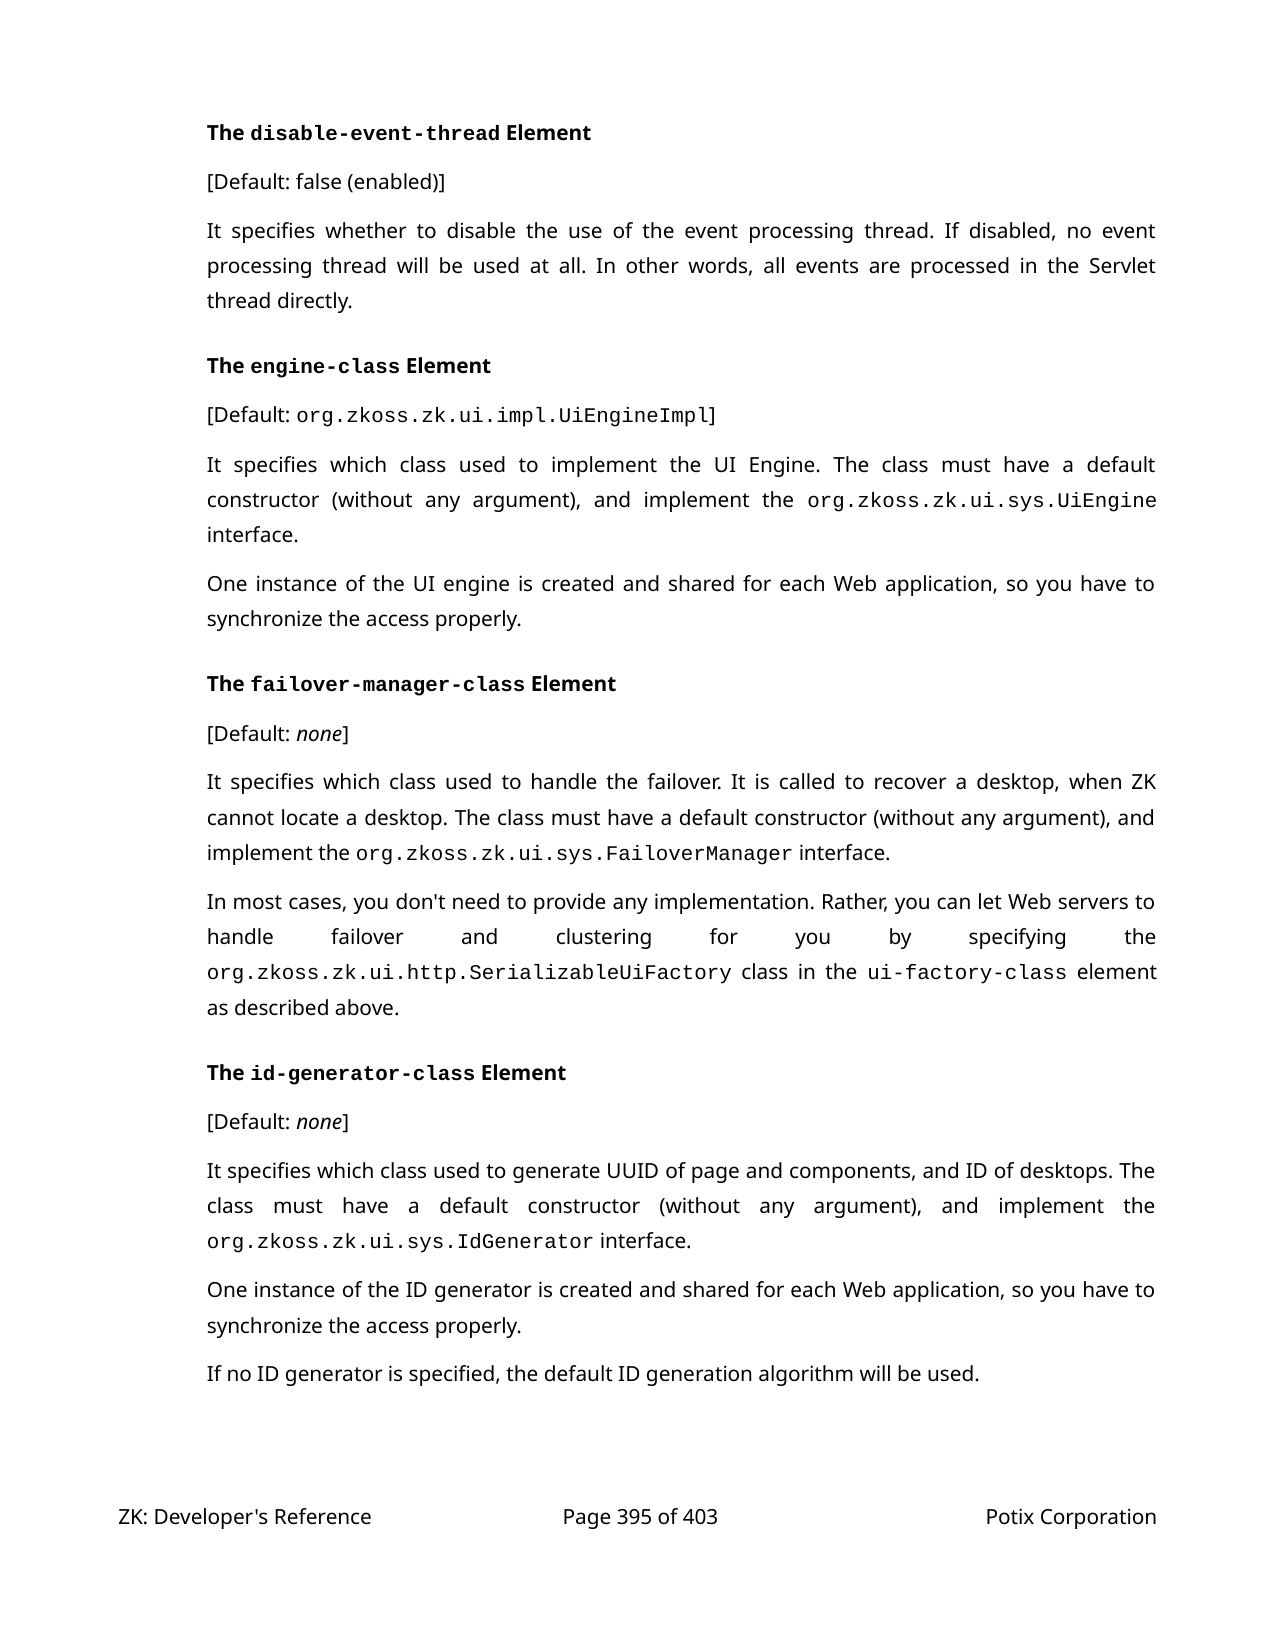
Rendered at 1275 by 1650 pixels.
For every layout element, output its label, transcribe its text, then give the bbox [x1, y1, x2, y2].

text [Default: none] [207, 1107, 1157, 1135]
text It specifies which class used to generate UUID of page and components, and ID of desktops. The class must have a default constructor (without any argument), and implement the org.zkoss.zk.ui.sys.IdGenerator interface. [207, 1156, 1157, 1255]
subtitle The failover-manager-class Element [207, 669, 1157, 698]
text One instance of the UI engine is created and shared for each Web application, so you have to synchronize the access properly. [207, 569, 1157, 633]
text It specifies whether to disable the use of the event processing thread. If disabled, no event processing thread will be used at all. In other words, all events are processed in the Servlet thread directly. [207, 216, 1157, 315]
text In most cases, you don't need to provide any implementation. Rather, you can let Web servers to handle failover and clustering for you by specifying the org.zkoss.zk.ui.http.SerializableUiFactory class in the ui-factory-class element as described above. [207, 887, 1157, 1021]
subtitle The disable-event-thread Element [207, 118, 1157, 147]
text It specifies which class used to handle the failover. It is called to recover a desktop, when ZK cannot locate a desktop. The class must have a default constructor (without any argument), and implement the org.zkoss.zk.ui.sys.FailoverManager interface. [207, 767, 1157, 866]
text It specifies which class used to implement the UI Engine. The class must have a default constructor (without any argument), and implement the org.zkoss.zk.ui.sys.UiEngine interface. [207, 450, 1157, 549]
subtitle The engine-class Element [207, 351, 1157, 380]
text [Default: none] [207, 719, 1157, 747]
text If no ID generator is specified, the default ID generation algorithm will be used. [207, 1359, 1157, 1388]
text [Default: false (enabled)] [207, 167, 1157, 196]
text One instance of the ID generator is created and shared for each Web application, so you have to synchronize the access properly. [207, 1276, 1157, 1339]
text [Default: org.zkoss.zk.ui.impl.UiEngineImpl] [207, 401, 1157, 429]
subtitle The id-generator-class Element [207, 1058, 1157, 1086]
